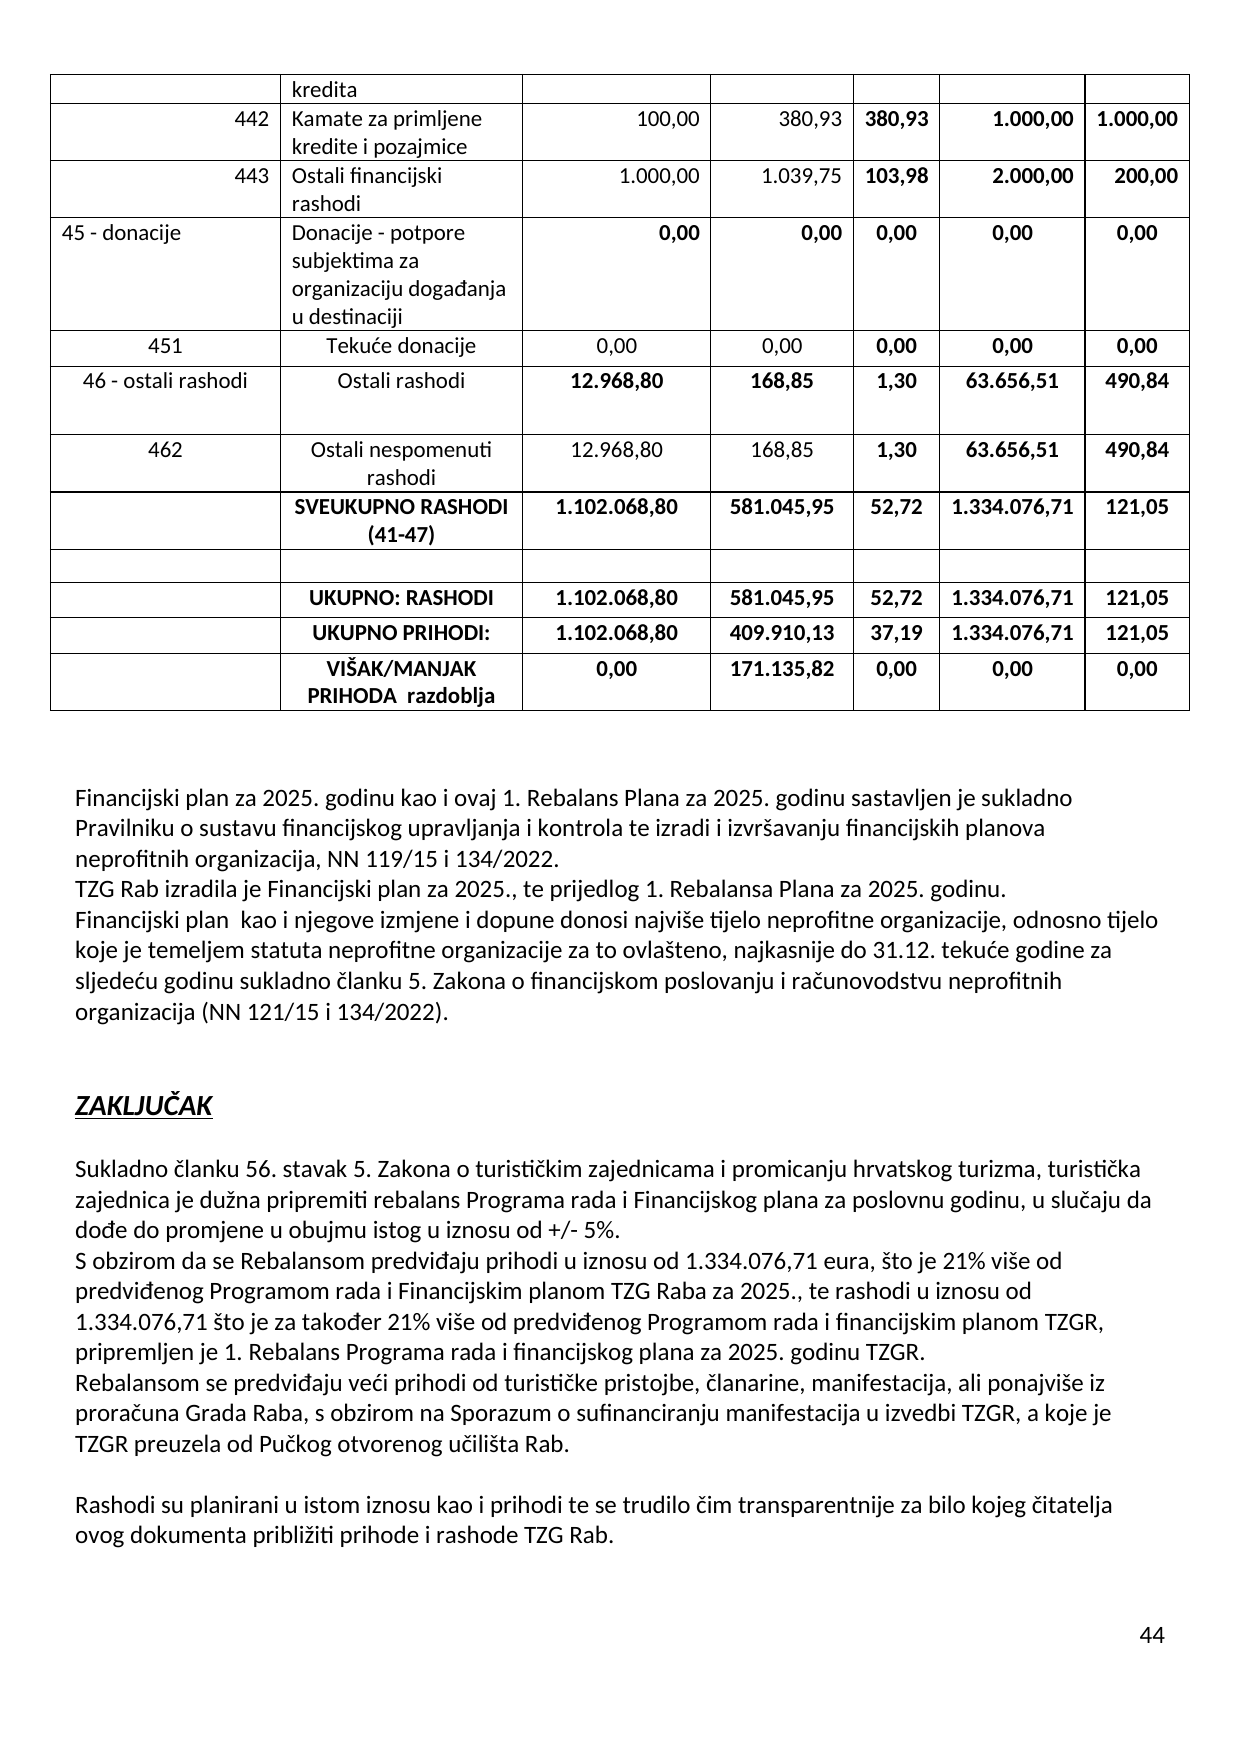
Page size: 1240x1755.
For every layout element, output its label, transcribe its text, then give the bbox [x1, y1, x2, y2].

table_cell 1,30 [854, 367, 939, 434]
table_cell 1.039,75 [711, 161, 853, 217]
table_cell 0,00 [1086, 331, 1189, 366]
text Rebalansom se predviđaju veći prihodi od turističke pristojbe, članarine, manifestacija, ali ponajviše iz proračuna Grada Raba, s obzirom na Sporazum o sufinanciranju manifestacija u izvedbi TZGR, a koje je TZGR preuzela od Pučkog otvorenog učilišta Rab. [75, 1367, 1164, 1458]
table_cell [711, 550, 853, 582]
table_cell 0,00 [1086, 654, 1189, 710]
table_cell UKUPNO: RASHODI [281, 583, 522, 617]
table_cell [1086, 75, 1189, 103]
table_cell [854, 550, 939, 582]
table_cell Kamate za primljene kredite i pozajmice [281, 104, 522, 160]
table_cell 0,00 [523, 331, 710, 366]
table_cell 0,00 [940, 331, 1084, 366]
table_cell [51, 618, 280, 653]
table_cell Donacije - potpore subjektima za organizaciju događanja u destinaciji [281, 218, 522, 330]
table_cell 581.045,95 [711, 493, 853, 548]
table_cell 1.102.068,80 [523, 583, 710, 617]
table_cell [51, 75, 280, 103]
text S obzirom da se Rebalansom predviđaju prihodi u iznosu od 1.334.076,71 eura, što je 21% više od predviđenog Programom rada i Financijskim planom TZG Raba za 2025., te rashodi u iznosu od 1.334.076,71 što je za također 21% više od predviđenog Programom rada i financijskim planom TZGR, pripremljen je 1. Rebalans Programa rada i financijskog plana za 2025. godinu TZGR. [75, 1245, 1164, 1367]
table_cell 0,00 [854, 331, 939, 366]
table_cell 380,93 [711, 104, 853, 160]
table_cell kredita [281, 75, 522, 103]
table_cell 168,85 [711, 435, 853, 491]
table_cell 0,00 [854, 218, 939, 330]
table_cell 0,00 [711, 218, 853, 330]
table_cell 45 - donacije [51, 218, 280, 330]
table_cell 1.000,00 [523, 161, 710, 217]
table_cell 1.000,00 [940, 104, 1084, 160]
table_cell 0,00 [523, 218, 710, 330]
table_cell Tekuće donacije [281, 331, 522, 366]
text Sukladno članku 56. stavak 5. Zakona o turističkim zajednicama i promicanju hrvatskog turizma, turistička zajednica je dužna pripremiti rebalans Programa rada i Financijskog plana za poslovnu godinu, u slučaju da dođe do promjene u obujmu istog u iznosu od +/- 5%. [75, 1153, 1164, 1245]
table_cell [51, 493, 280, 548]
table_cell 121,05 [1086, 583, 1189, 617]
table_cell 1.334.076,71 [940, 583, 1084, 617]
table_cell 63.656,51 [940, 435, 1084, 491]
table_cell Ostali financijski rashodi [281, 161, 522, 217]
table_cell 2.000,00 [940, 161, 1084, 217]
table_cell [51, 550, 280, 582]
table_cell [51, 654, 280, 710]
table_cell 100,00 [523, 104, 710, 160]
table_cell 451 [51, 331, 280, 366]
table_cell [51, 583, 280, 617]
table_cell 409.910,13 [711, 618, 853, 653]
table_cell [940, 550, 1084, 582]
table_cell [523, 75, 710, 103]
table_cell 462 [51, 435, 280, 491]
table_cell 490,84 [1086, 367, 1189, 434]
table_cell 1.334.076,71 [940, 618, 1084, 653]
table_cell 1,30 [854, 435, 939, 491]
table_cell 0,00 [940, 218, 1084, 330]
table_cell 443 [51, 161, 280, 217]
table_cell 1.102.068,80 [523, 493, 710, 548]
table_cell 46 - ostali rashodi [51, 367, 280, 434]
table_cell 103,98 [854, 161, 939, 217]
table_cell 37,19 [854, 618, 939, 653]
table_cell 0,00 [1086, 218, 1189, 330]
table_cell 0,00 [854, 654, 939, 710]
table_cell 171.135,82 [711, 654, 853, 710]
table_cell VIŠAK/MANJAK PRIHODA razdoblja [281, 654, 522, 710]
table_cell UKUPNO PRIHODI: [281, 618, 522, 653]
table_cell 121,05 [1086, 618, 1189, 653]
table_cell 442 [51, 104, 280, 160]
table_cell 1.334.076,71 [940, 493, 1084, 548]
table_cell [281, 550, 522, 582]
table_cell 380,93 [854, 104, 939, 160]
text ZAKLJUČAK [75, 1087, 1164, 1123]
table_cell 1.000,00 [1086, 104, 1189, 160]
table_cell [523, 550, 710, 582]
table_cell 63.656,51 [940, 367, 1084, 434]
text Financijski plan kao i njegove izmjene i dopune donosi najviše tijelo neprofitne organizacije, odnosno tijelo koje je temeljem statuta neprofitne organizacije za to ovlašteno, najkasnije do 31.12. tekuće godine za sljedeću godinu sukladno članku 5. Zakona o financijskom poslovanju i računovodstvu neprofitnih organizacija (NN 121/15 i 134/2022). [75, 904, 1164, 1026]
table_cell 0,00 [523, 654, 710, 710]
table_cell 52,72 [854, 583, 939, 617]
table_cell 0,00 [940, 654, 1084, 710]
table_cell 200,00 [1086, 161, 1189, 217]
table_cell 490,84 [1086, 435, 1189, 491]
table_cell [711, 75, 853, 103]
table_cell SVEUKUPNO RASHODI (41-47) [281, 493, 522, 548]
text Rashodi su planirani u istom iznosu kao i prihodi te se trudilo čim transparentnije za bilo kojeg čitatelja ovog dokumenta približiti prihode i rashode TZG Rab. [75, 1489, 1164, 1550]
table_cell 0,00 [711, 331, 853, 366]
table_cell Ostali nespomenuti rashodi [281, 435, 522, 491]
table_cell 52,72 [854, 493, 939, 548]
text TZG Rab izradila je Financijski plan za 2025., te prijedlog 1. Rebalansa Plana za 2025. godinu. [75, 873, 1164, 904]
table_cell [1086, 550, 1189, 582]
table_cell [940, 75, 1084, 103]
text Financijski plan za 2025. godinu kao i ovaj 1. Rebalans Plana za 2025. godinu sastavljen je sukladno Pravilniku o sustavu financijskog upravljanja i kontrola te izradi i izvršavanju financijskih planova neprofitnih organizacija, NN 119/15 i 134/2022. [75, 782, 1164, 873]
table_cell 1.102.068,80 [523, 618, 710, 653]
table_cell 121,05 [1086, 493, 1189, 548]
table_cell 12.968,80 [523, 435, 710, 491]
table_cell Ostali rashodi [281, 367, 522, 434]
table_cell 581.045,95 [711, 583, 853, 617]
table_cell [854, 75, 939, 103]
table_cell 168,85 [711, 367, 853, 434]
table_cell 12.968,80 [523, 367, 710, 434]
